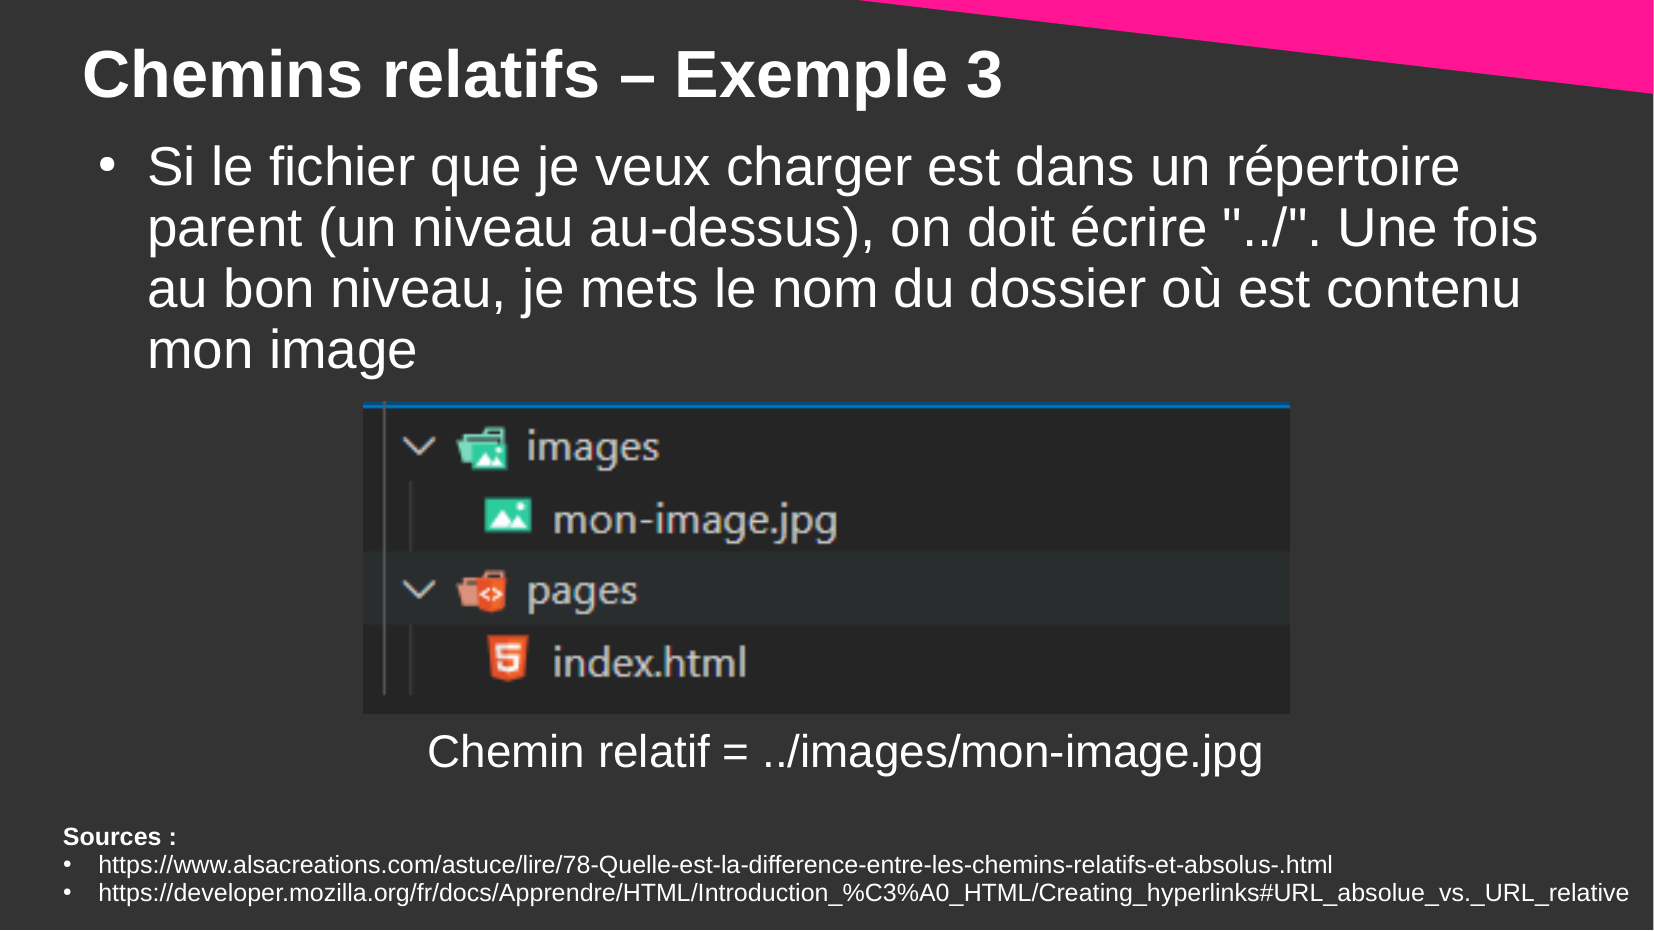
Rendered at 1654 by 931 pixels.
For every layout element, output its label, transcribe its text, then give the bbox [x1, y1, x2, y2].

title Chemins relatifs – Exemple 3 [82, 37, 1052, 122]
picture [363, 401, 1290, 714]
text_box Sources : https://www.alsacreations.com/astuce/lire/78-Quelle-est-la-difference-entre-les-chemins-relatifs-et-absolus-.html https://developer.mozilla.org/fr/docs/Apprendre/HTML/Introduction_%C3%A0_HTML/Creating_hyperlinks#URL_absolue_vs._URL_relative [48, 815, 1654, 915]
list Si le fichier que je veux charger est dans un répertoire parent (un niveau au-dessus), on doit écrire "../". Une fois au bon niveau, je mets le nom du dossier où est contenu mon image [80, 135, 1546, 381]
title Chemin relatif = ../images/mon-image.jpg [271, 726, 1421, 787]
text_box [857, 0, 1654, 94]
